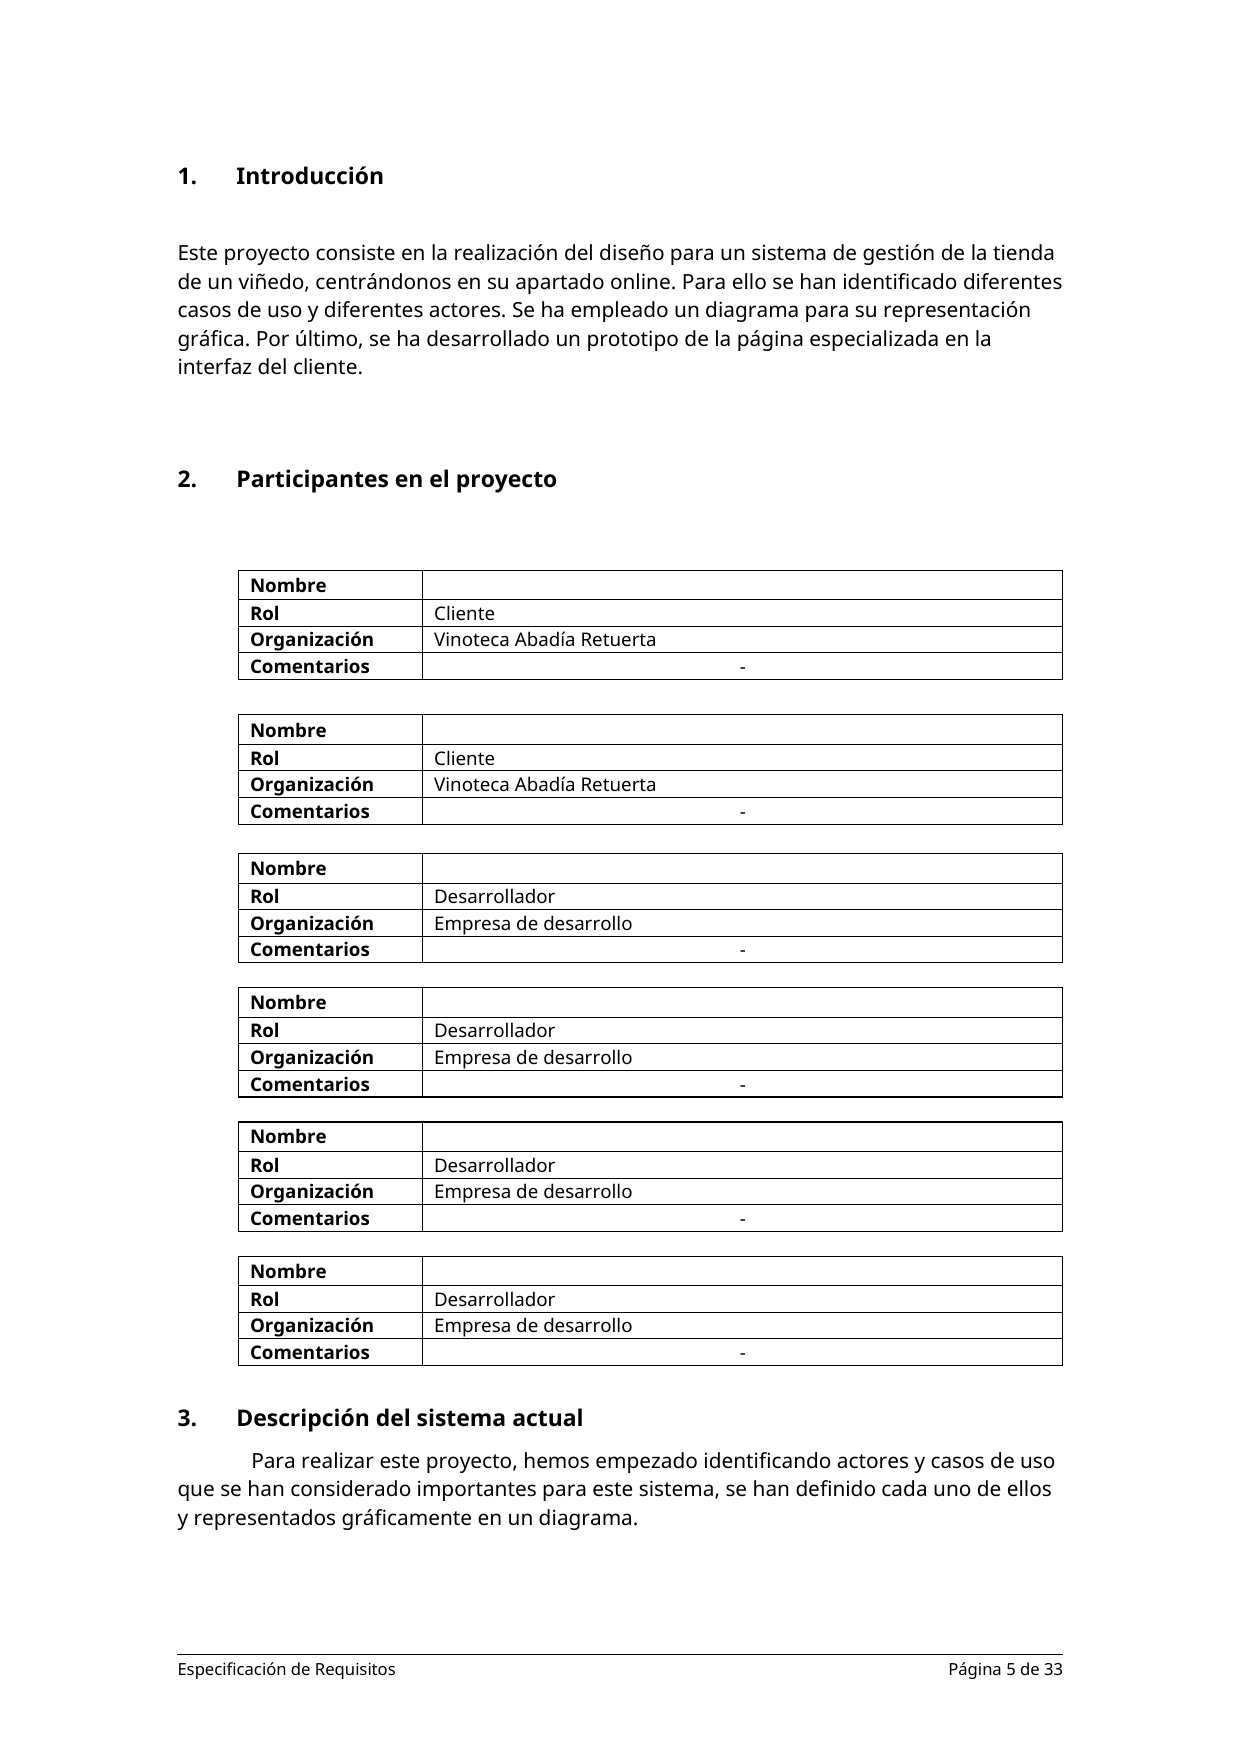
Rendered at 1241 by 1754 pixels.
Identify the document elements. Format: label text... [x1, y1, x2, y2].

table_cell Cliente [423, 745, 1062, 770]
table_header Nombre [239, 571, 422, 599]
table_cell Empresa de desarrollo [423, 910, 1062, 936]
table_header [423, 988, 1062, 1017]
table_cell Organización [239, 910, 422, 936]
table_cell Comentarios [239, 937, 422, 962]
table_cell - [423, 937, 1062, 962]
table_cell Organización [239, 1313, 422, 1338]
table_header Nombre [239, 988, 422, 1017]
table_cell - [423, 653, 1062, 679]
table_cell Desarrollador [423, 1152, 1062, 1177]
subtitle Introducción [177, 160, 1063, 191]
table_cell - [423, 1071, 1062, 1096]
table_cell - [423, 798, 1062, 823]
text Para realizar este proyecto, hemos empezado identificando actores y casos de uso que se han considerado importantes para este sistema, se han definido cada uno de ellos y representados gráficamente en un diagrama. [177, 1446, 1063, 1531]
table_header Nombre [239, 1257, 422, 1285]
table_cell Rol [239, 600, 422, 626]
table_cell Vinoteca Abadía Retuerta [423, 771, 1062, 797]
table_header Nombre [239, 1123, 422, 1151]
table_cell Rol [239, 1152, 422, 1177]
table_cell Empresa de desarrollo [423, 1313, 1062, 1338]
table_cell Comentarios [239, 1205, 422, 1231]
table_cell Rol [239, 884, 422, 909]
table_cell - [423, 1205, 1062, 1231]
table_cell Comentarios [239, 1071, 422, 1096]
table_cell Organización [239, 627, 422, 652]
table_cell Cliente [423, 600, 1062, 626]
table_cell Comentarios [239, 798, 422, 823]
table_cell Desarrollador [423, 884, 1062, 909]
table_cell Organización [239, 1044, 422, 1070]
table_cell Organización [239, 771, 422, 797]
table_cell Empresa de desarrollo [423, 1044, 1062, 1070]
subtitle Participantes en el proyecto [177, 463, 1063, 494]
table_header [423, 571, 1062, 599]
table_cell Rol [239, 1018, 422, 1043]
text Este proyecto consiste en la realización del diseño para un sistema de gestión de la tienda de un viñedo, centrándonos en su apartado online. Para ello se han identificado diferentes casos de uso y diferentes actores. Se ha empleado un diagrama para su representación gráfica. Por último, se ha desarrollado un prototipo de la página especializada en la interfaz del cliente. [177, 238, 1063, 381]
subtitle Descripción del sistema actual [177, 1402, 1063, 1433]
table_cell Comentarios [239, 653, 422, 679]
table_cell Desarrollador [423, 1018, 1062, 1043]
table_cell Rol [239, 1286, 422, 1312]
table_cell Vinoteca Abadía Retuerta [423, 627, 1062, 652]
table_cell Empresa de desarrollo [423, 1179, 1062, 1204]
table_cell Rol [239, 745, 422, 770]
table_header [423, 1123, 1062, 1151]
table_header [423, 854, 1062, 882]
table_cell Desarrollador [423, 1286, 1062, 1312]
table_cell - [423, 1339, 1062, 1365]
table_cell Comentarios [239, 1339, 422, 1365]
table_header [423, 715, 1062, 744]
table_header Nombre [239, 854, 422, 882]
table_cell Organización [239, 1179, 422, 1204]
table_header Nombre [239, 715, 422, 744]
table_header [423, 1257, 1062, 1285]
